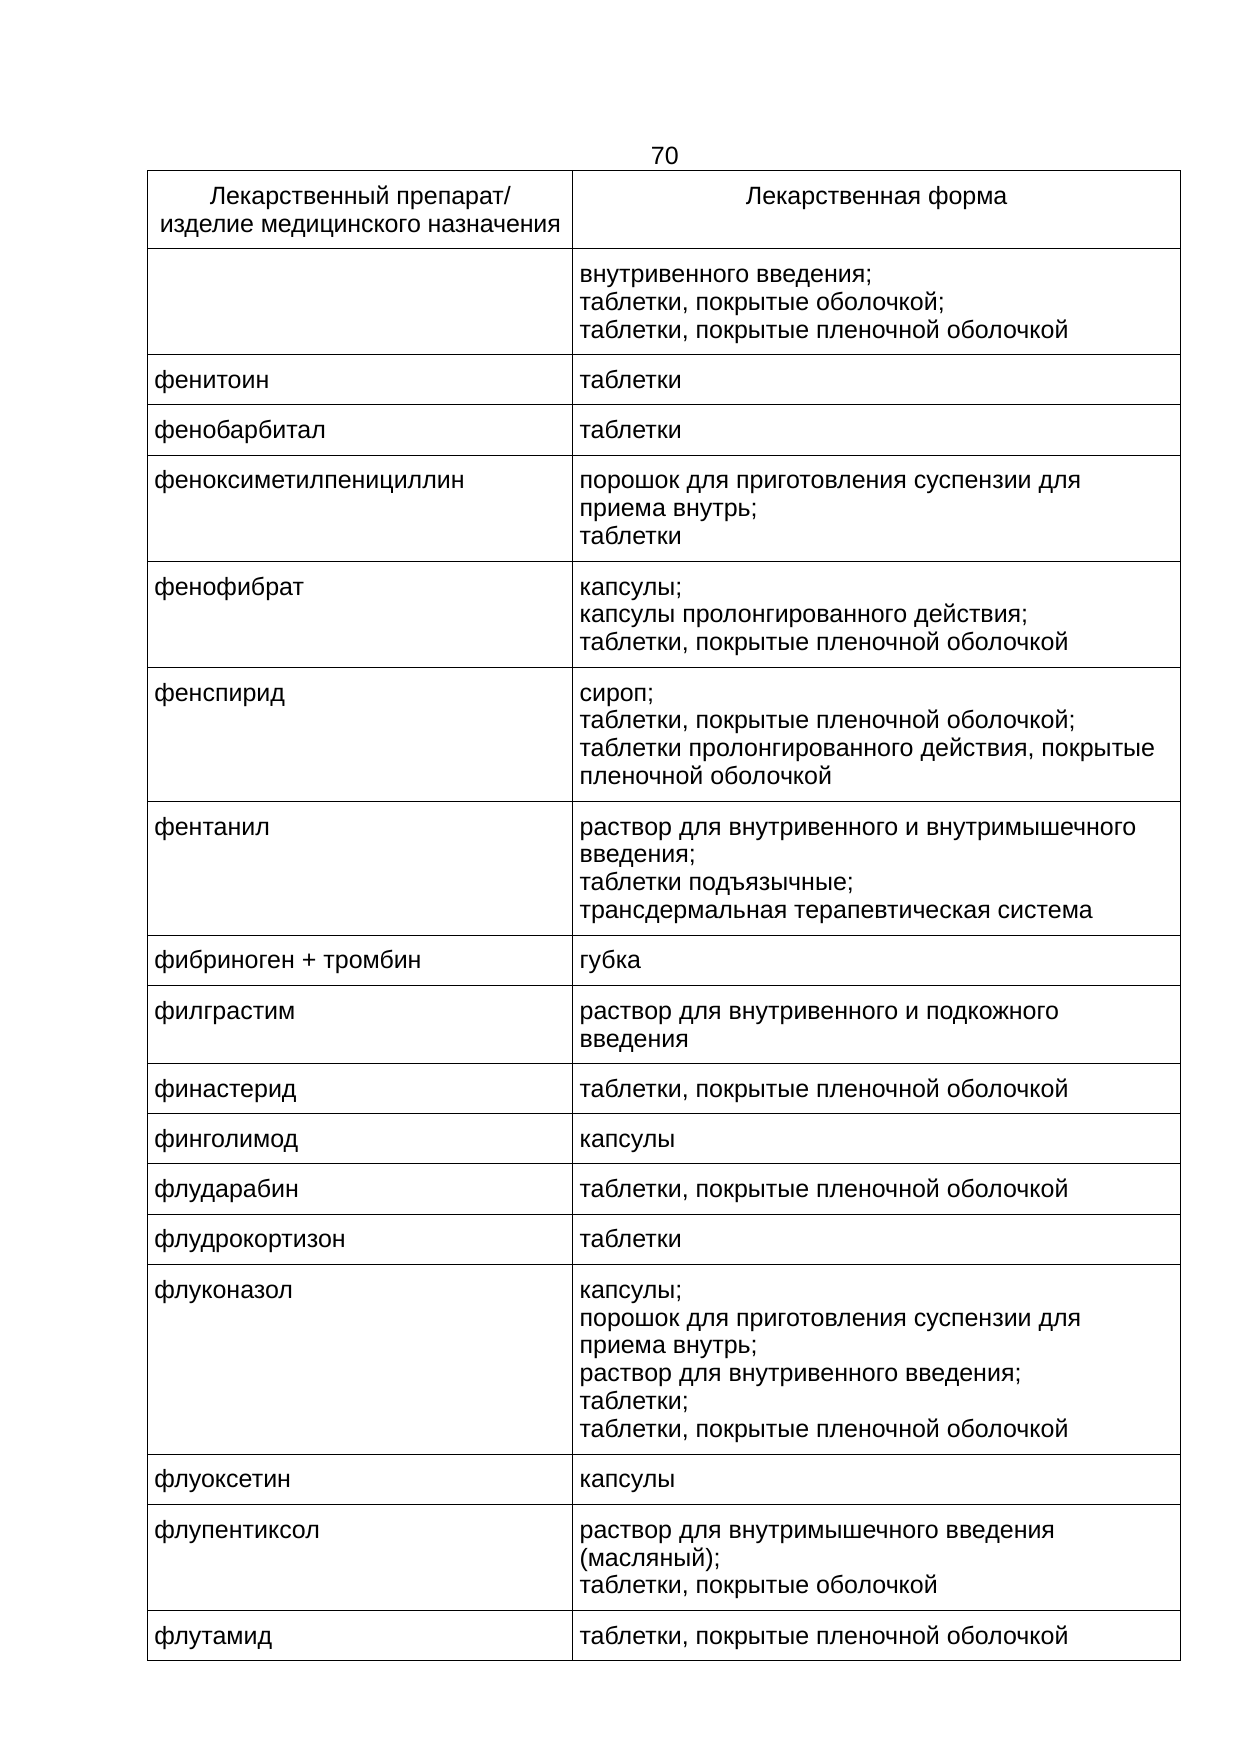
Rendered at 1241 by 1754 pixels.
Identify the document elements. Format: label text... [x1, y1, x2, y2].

table_cell порошок для приготовления суспензии для приема внутрь; таблетки [573, 456, 1180, 561]
table_header Лекарственная форма [573, 171, 1180, 248]
table_cell раствор для внутримышечного введения (масляный); таблетки, покрытые оболочкой [573, 1505, 1180, 1610]
table_cell раствор для внутривенного и внутримышечного введения; таблетки подъязычные; трансдермальная терапевтическая система [573, 802, 1180, 934]
table_cell таблетки, покрытые пленочной оболочкой [573, 1064, 1180, 1113]
table_cell капсулы; порошок для приготовления суспензии для приема внутрь; раствор для внутривенного введения; таблетки; таблетки, покрытые пленочной оболочкой [573, 1265, 1180, 1453]
table_cell финастерид [148, 1064, 572, 1113]
table_cell капсулы [573, 1455, 1180, 1504]
table_cell флударабин [148, 1164, 572, 1213]
table_cell таблетки [573, 1215, 1180, 1264]
table_cell феноксиметилпенициллин [148, 456, 572, 561]
table_cell таблетки, покрытые пленочной оболочкой [573, 1611, 1180, 1660]
table_cell таблетки, покрытые пленочной оболочкой [573, 1164, 1180, 1213]
table_cell фенспирид [148, 668, 572, 801]
table_header Лекарственный препарат/ изделие медицинского назначения [148, 171, 572, 248]
table_cell [148, 249, 572, 354]
table_cell фенитоин [148, 355, 572, 404]
table_cell раствор для внутривенного и подкожного введения [573, 986, 1180, 1063]
table_cell флуконазол [148, 1265, 572, 1453]
table_cell флупентиксол [148, 1505, 572, 1610]
table_cell филграстим [148, 986, 572, 1063]
table_cell фибриноген + тромбин [148, 936, 572, 985]
table_cell фентанил [148, 802, 572, 934]
table_cell флутамид [148, 1611, 572, 1660]
table_cell флуоксетин [148, 1455, 572, 1504]
table_cell фенобарбитал [148, 405, 572, 454]
table_cell сироп; таблетки, покрытые пленочной оболочкой; таблетки пролонгированного действия, покрытые пленочной оболочкой [573, 668, 1180, 801]
table_cell капсулы; капсулы пролонгированного действия; таблетки, покрытые пленочной оболочкой [573, 562, 1180, 667]
table_cell капсулы [573, 1114, 1180, 1163]
table_cell внутривенного введения; таблетки, покрытые оболочкой; таблетки, покрытые пленочной оболочкой [573, 249, 1180, 354]
table_cell фенофибрат [148, 562, 572, 667]
table_cell губка [573, 936, 1180, 985]
table_cell финголимод [148, 1114, 572, 1163]
table_cell таблетки [573, 355, 1180, 404]
table_cell таблетки [573, 405, 1180, 454]
table_cell флудрокортизон [148, 1215, 572, 1264]
